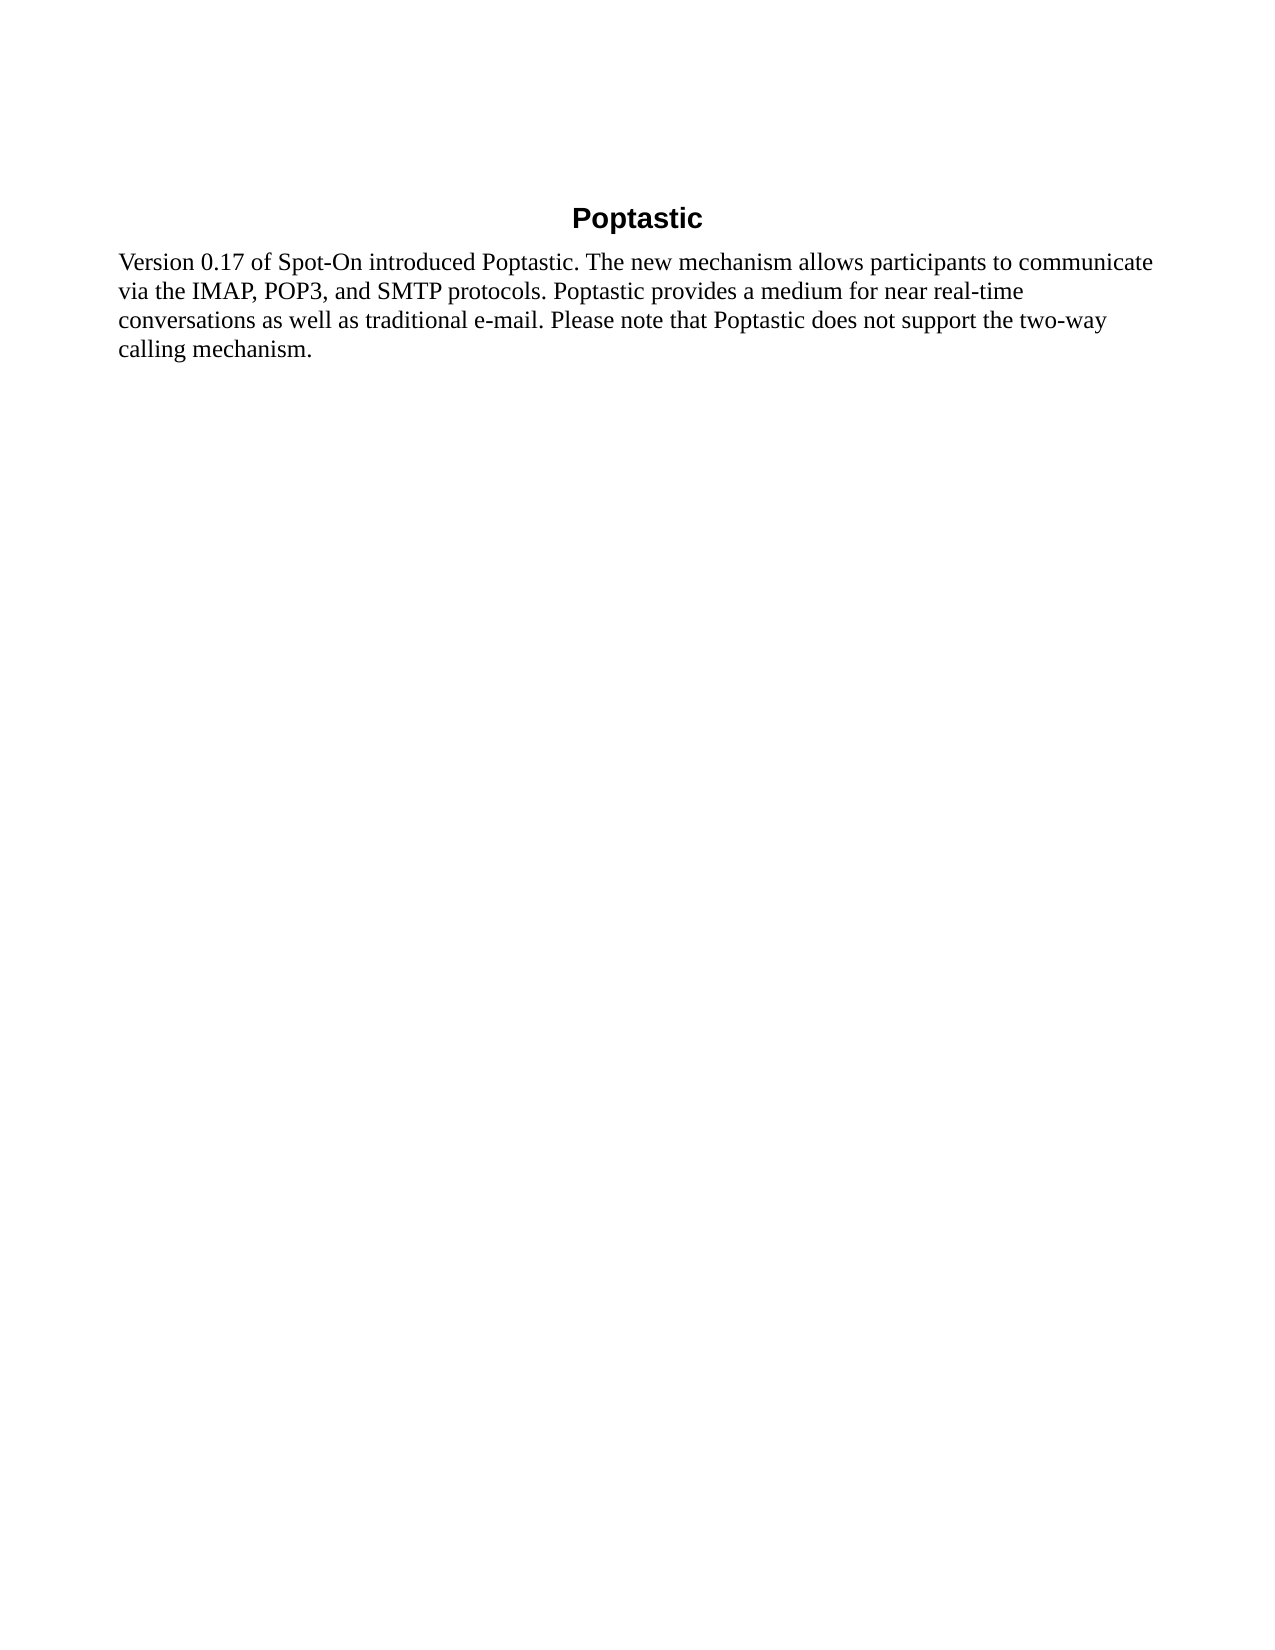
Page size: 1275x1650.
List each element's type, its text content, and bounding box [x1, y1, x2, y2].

subtitle Poptastic [118, 201, 1157, 235]
text Version 0.17 of Spot-On introduced Poptastic. The new mechanism allows participants to communicate via the IMAP, POP3, and SMTP protocols. Poptastic provides a medium for near real-time conversations as well as traditional e-mail. Please note that Poptastic does not support the two-way calling mechanism. [118, 247, 1157, 362]
